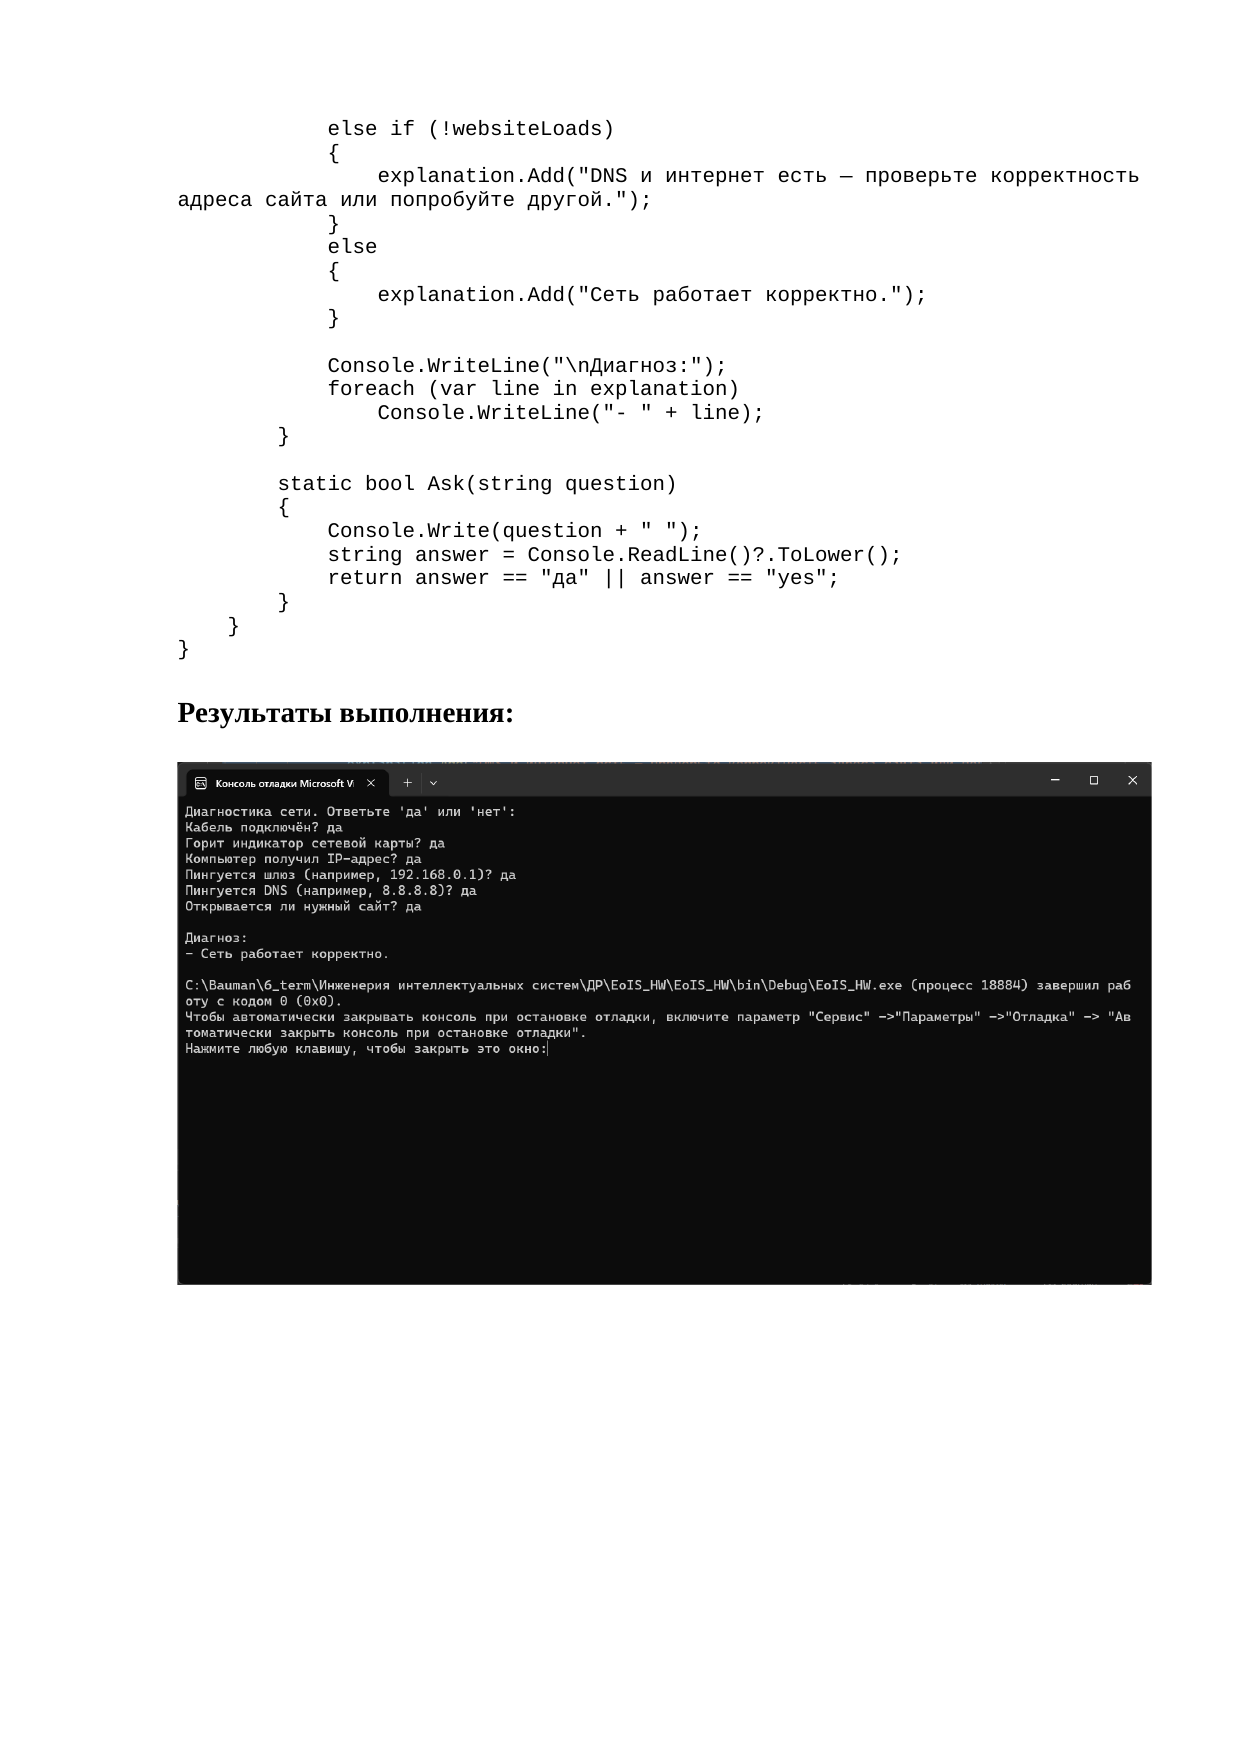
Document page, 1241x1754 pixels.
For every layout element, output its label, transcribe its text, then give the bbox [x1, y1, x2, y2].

text Console.Write(question + " "); [177, 520, 1152, 544]
text } [177, 638, 1152, 662]
text } [177, 213, 1152, 236]
text { [177, 260, 1152, 284]
text } [177, 426, 1152, 449]
text explanation.Add("DNS и интернет есть — проверьте корректность адреса сайта или попробуйте другой."); [177, 165, 1152, 213]
text static bool Ask(string question) [177, 473, 1152, 496]
text Результаты выполнения: [177, 696, 1152, 729]
text } [177, 615, 1152, 638]
text Console.WriteLine("- " + line); [177, 402, 1152, 426]
text } [177, 307, 1152, 331]
text foreach (var line in explanation) [177, 378, 1152, 402]
text return answer == "да" || answer == "yes"; [177, 567, 1152, 591]
text Console.WriteLine("\nДиагноз:"); [177, 354, 1152, 378]
text explanation.Add("Сеть работает корректно."); [177, 284, 1152, 307]
text { [177, 142, 1152, 165]
text else if (!websiteLoads) [177, 118, 1152, 142]
text } [177, 591, 1152, 615]
text { [177, 496, 1152, 520]
text else [177, 236, 1152, 260]
text string answer = Console.ReadLine()?.ToLower(); [177, 544, 1152, 567]
